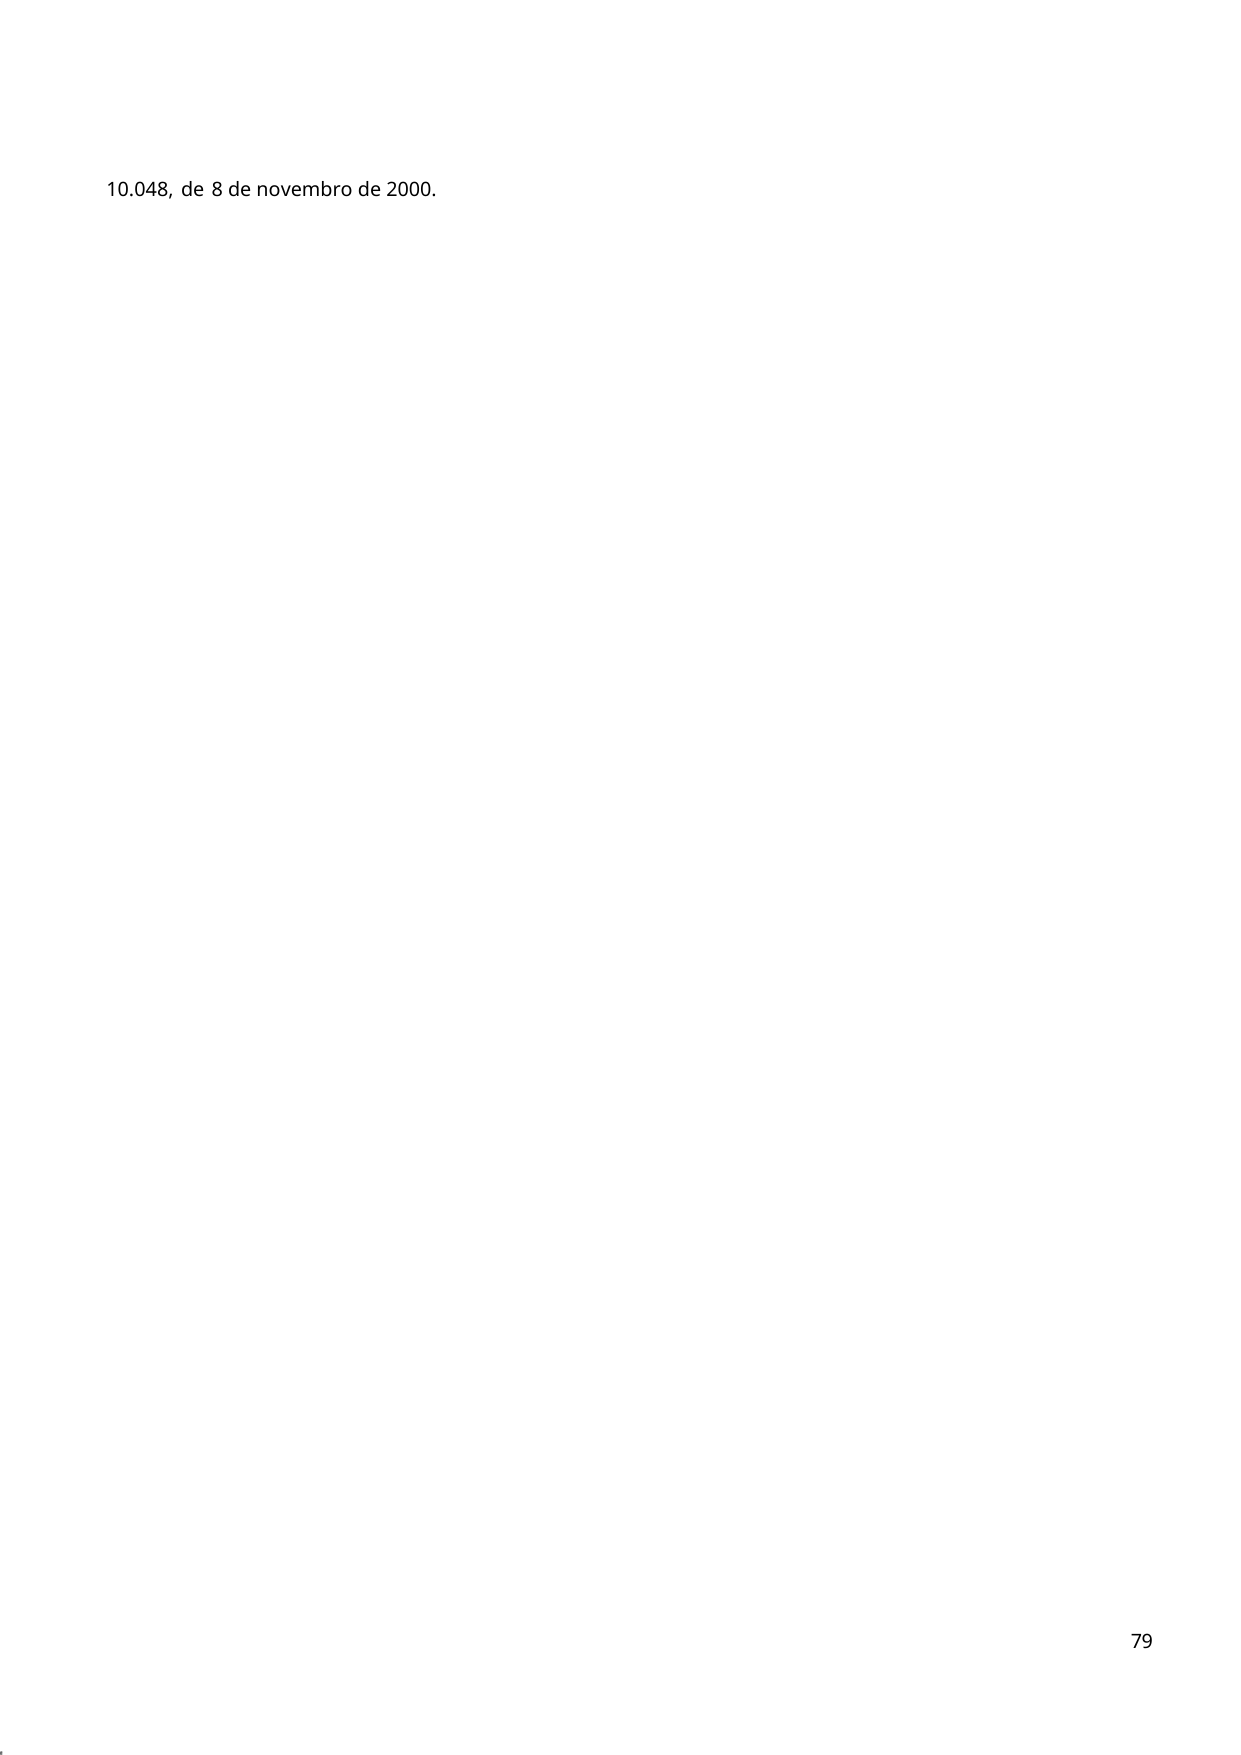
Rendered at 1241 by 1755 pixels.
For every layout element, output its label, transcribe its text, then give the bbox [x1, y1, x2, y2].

text 10.048, de 8 de novembro de 2000. [106, 175, 1173, 202]
